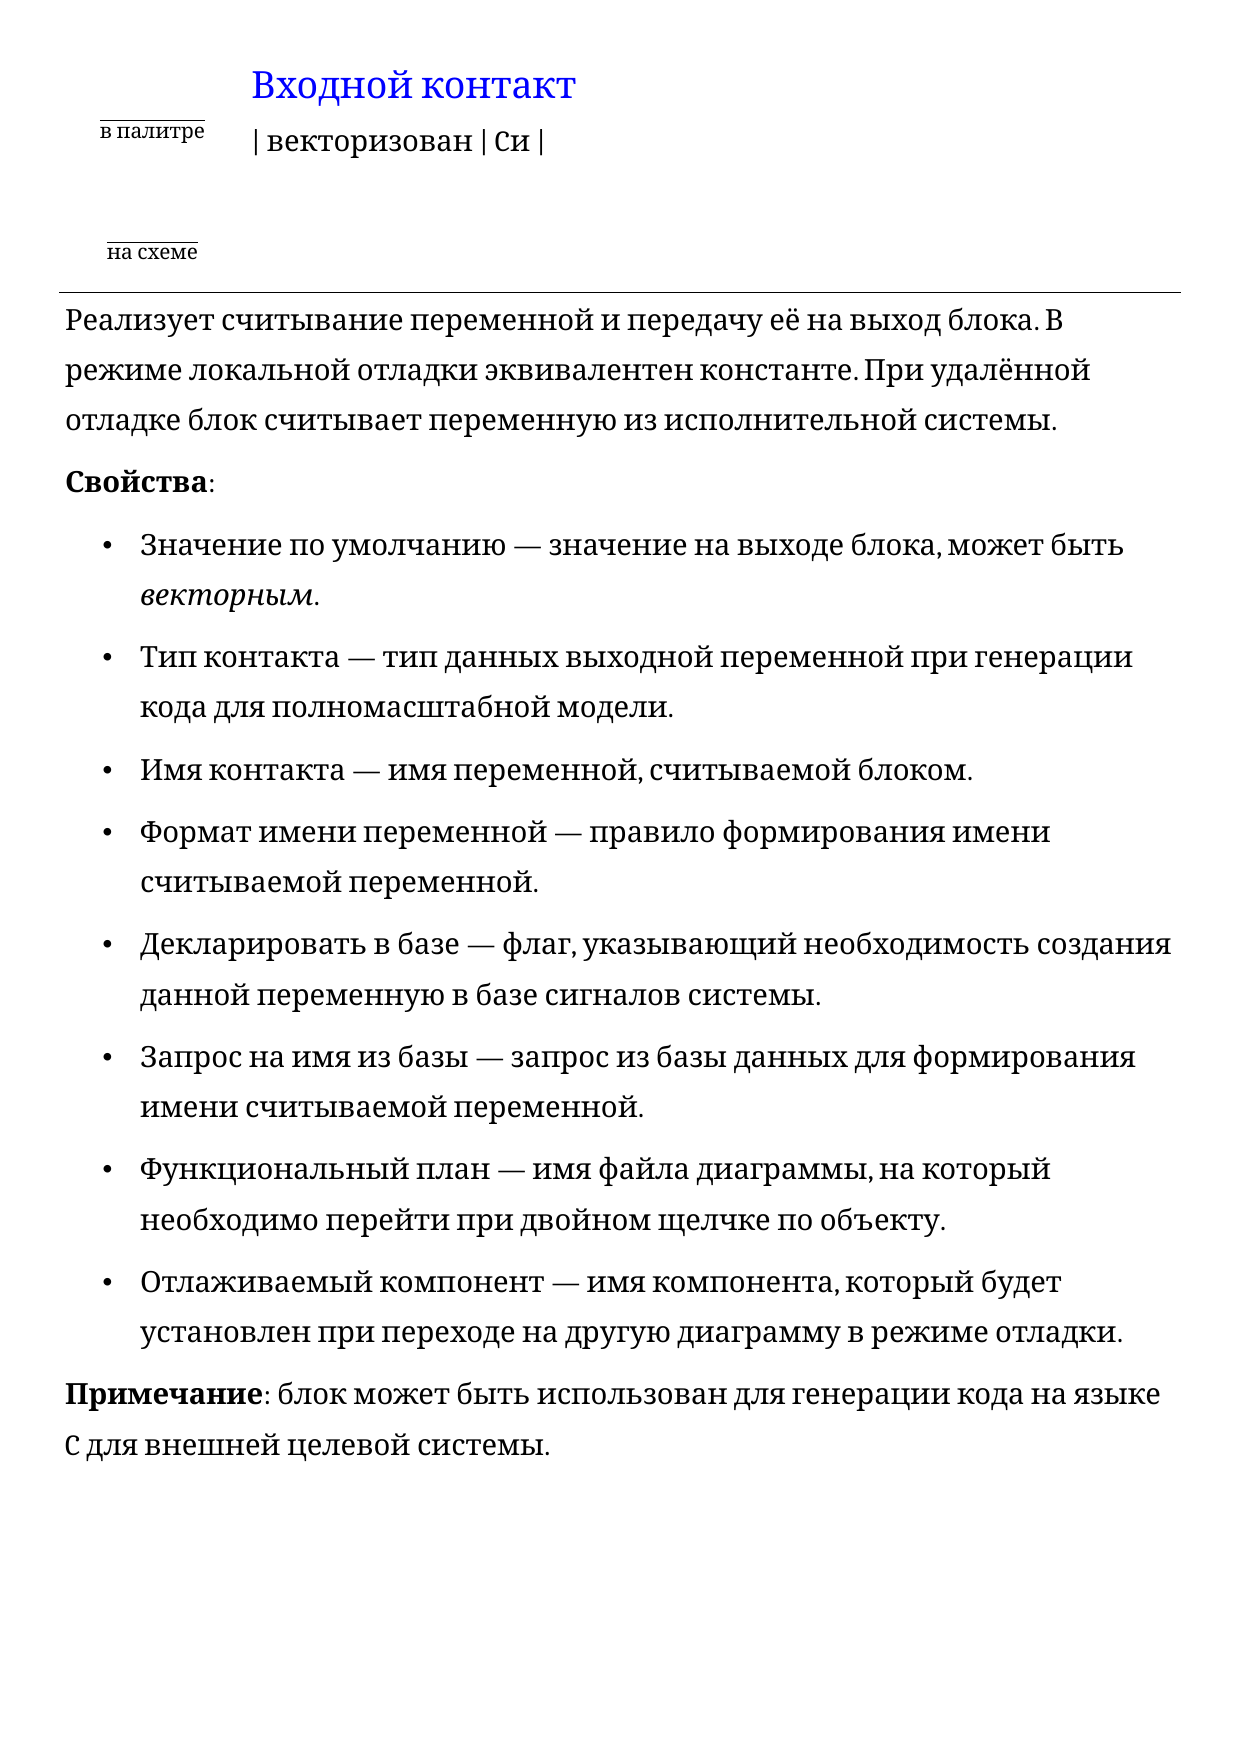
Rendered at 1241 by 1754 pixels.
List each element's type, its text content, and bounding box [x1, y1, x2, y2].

table_header Входной контакт [245, 59, 1181, 114]
table_cell [245, 171, 1181, 235]
table_cell [245, 235, 1181, 292]
table_cell Реализует считывание переменной и передачу её на выход блока. В режиме локальной отладки эквивалентен константе. При удалённой отладке блок считывает переменную из исполнительной системы. Свойства: Значение по умолчанию — значение на выходе блока, может быть векторным. Тип контакта — тип данных выходной переменной при генерации кода для полномасштабной модели. Имя контакта — имя переменной, считываемой блоком. Формат имени переменной — правило формирования имени считываемой переменной. Декларировать в базе — флаг, указывающий необходимость создания данной переменную в базе сигналов системы. Запрос на имя из базы — запрос из базы данных для формирования имени считываемой переменной. Функциональный план — имя файла диаграммы, на который необходимо перейти при двойном щелчке по объекту. Отлаживаемый компонент — имя компонента, который будет установлен при переходе на другую диаграмму в режиме отладки. Примечание: блок может быть использован для генерации кода на языке C для внешней целевой системы. [59, 293, 1181, 1474]
table_cell | векторизован | Cи | [245, 114, 1181, 171]
table_header [59, 59, 245, 114]
table_cell на схеме [59, 235, 245, 292]
table_cell [59, 171, 245, 235]
table_cell в палитре [59, 114, 245, 171]
